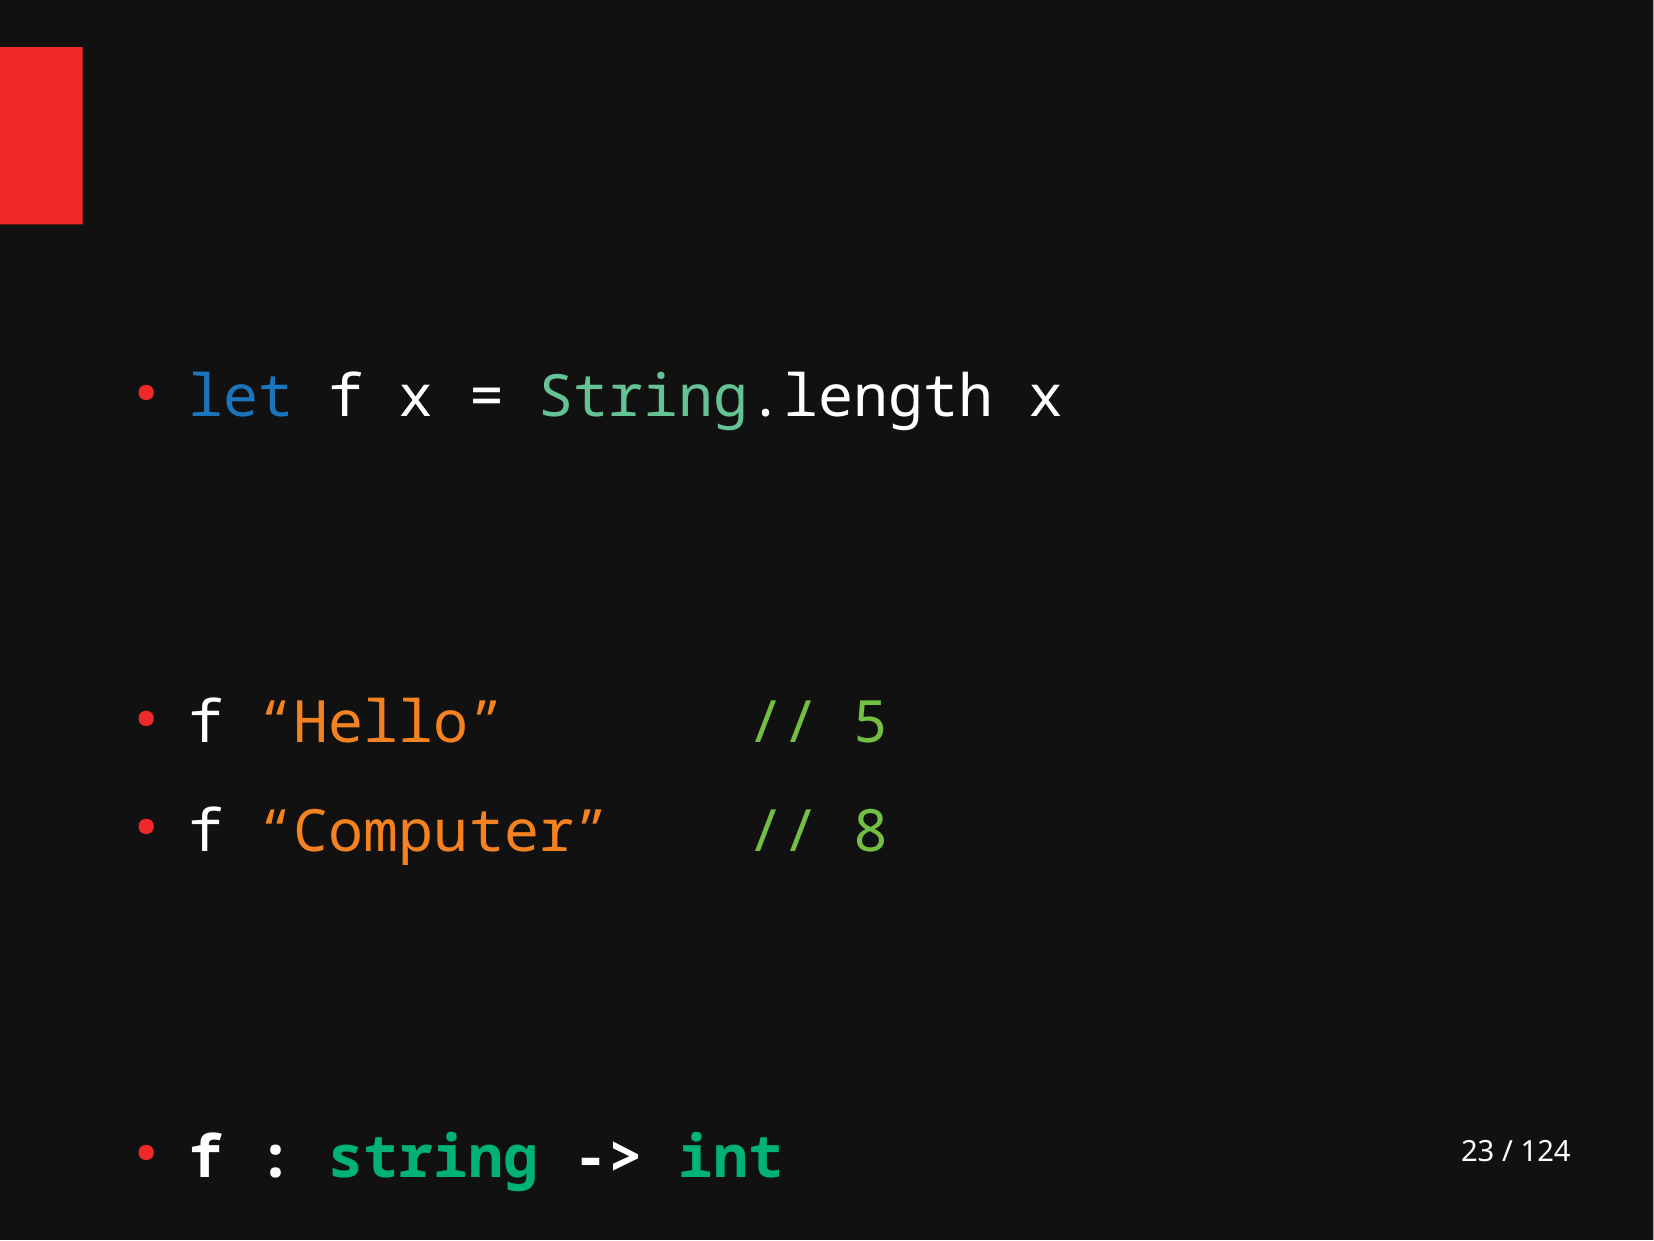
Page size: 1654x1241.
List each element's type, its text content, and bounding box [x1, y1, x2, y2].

list let f x = String.length x f “Hello” // 5 f “Computer” // 8 f : string -> int [118, 354, 1536, 1074]
